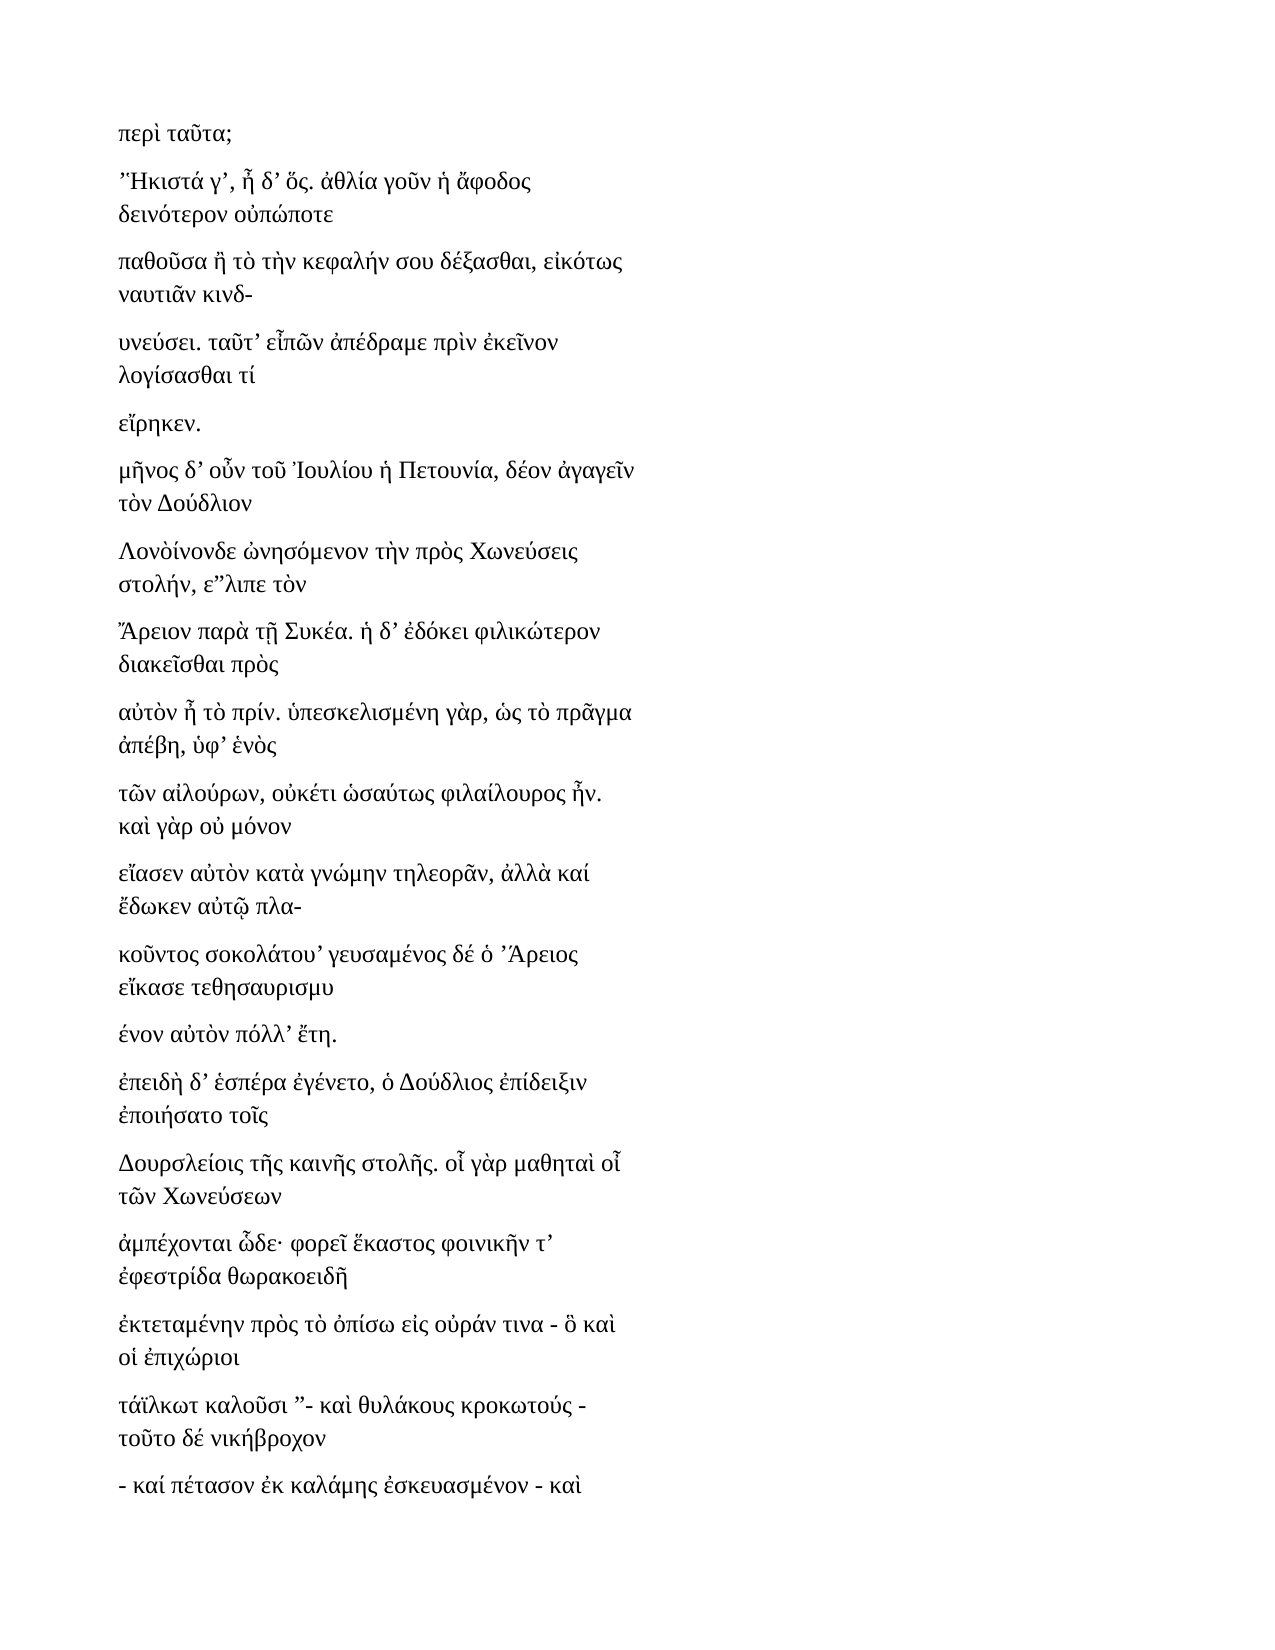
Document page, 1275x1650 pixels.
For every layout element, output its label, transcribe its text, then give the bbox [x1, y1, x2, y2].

table_cell [638, 778, 1157, 858]
table_cell Λονὸίνονδε ὠνησόμενον τὴν πρὸς Χωνεύσεις στολήν, ε”λιπε τὸν [118, 536, 637, 616]
table_cell [638, 1229, 1157, 1309]
table_cell [638, 1020, 1157, 1067]
table_cell παθοῦσα ἢ τὸ τὴν κεφαλήν σου δέξασθαι, εἰκότως ναυτιᾶν κινδ- [118, 246, 637, 327]
table_cell [638, 327, 1157, 408]
table_cell - καί πέτασον ἐκ καλάμης ἐσκευασμένον - καὶ [118, 1470, 637, 1518]
table_cell εἴρηκεν. [118, 408, 637, 455]
table_cell κοῦντος σοκολάτου’ γευσαμένος δέ ὁ ’Άρειος εἴκασε τεθησαυρισμυ [118, 939, 637, 1019]
table_cell Δουρσλείοις τῆς καινῆς στολῆς. οἷ γὰρ μαθηταὶ οἶ τῶν Χωνεύσεων [118, 1148, 637, 1228]
table_cell περὶ ταῦτα; [118, 118, 637, 166]
table_cell υνεύσει. ταῦτ’ εἶπῶν ἀπέδραμε πρὶν ἐκεῖνον λογίσασθαι τί [118, 327, 637, 408]
table_cell [638, 616, 1157, 697]
table_cell [638, 858, 1157, 939]
table_cell αὐτὸν ἦ τὸ πρίν. ὑπεσκελισμένη γὰρ, ὡς τὸ πρᾶγμα ἀπέβη, ὑφ’ ἑνὸς [118, 697, 637, 778]
table_cell [638, 246, 1157, 327]
table_cell τῶν αἰλούρων, οὐκέτι ὡσαύτως φιλαίλουρος ἦν. καὶ γὰρ οὐ μόνον [118, 778, 637, 858]
table_cell ἀμπέχονται ὧδε· φορεῖ ἕκαστος φοινικῆν τ’ ἐφεστρίδα θωρακοειδῆ [118, 1229, 637, 1309]
table_cell [638, 1309, 1157, 1390]
table_cell [638, 1470, 1157, 1518]
table_cell μῆνος δ’ οὖν τοῦ Ἰουλίου ἡ Πετουνία, δέον ἀγαγεῖν τὸν Δούδλιον [118, 455, 637, 536]
table_cell [638, 408, 1157, 455]
table_cell ἐκτεταμένην πρὸς τὸ ὀπίσω εἰς οὐράν τινα - ὃ καὶ οἱ ἐπιχώριοι [118, 1309, 637, 1390]
table_cell [638, 118, 1157, 166]
table_cell [638, 166, 1157, 246]
table_cell Ἄρειον παρὰ τῇ Συκέα. ἡ δ’ ἐδόκει φιλικώτερον διακεῖσθαι πρὸς [118, 616, 637, 697]
table_cell ένον αὐτὸν πόλλ’ ἔτη. [118, 1020, 637, 1067]
table_cell [638, 1148, 1157, 1228]
table_cell [638, 939, 1157, 1019]
table_cell [638, 455, 1157, 536]
table_cell ἐπειδὴ δ’ ἑσπέρα ἐγένετο, ὁ Δούδλιος ἐπίδειξιν ἐποιήσατο τοῖς [118, 1067, 637, 1148]
table_cell εἴασεν αὐτὸν κατὰ γνώμην τηλεορᾶν, ἀλλὰ καί ἔδωκεν αὐτῷ πλα- [118, 858, 637, 939]
table_cell ’Ἡκιστά γ’, ἦ δ’ ὅς. ἀθλία γοῦν ἡ ἄφοδος δεινότερον οὐπώποτε [118, 166, 637, 246]
table_cell [638, 1067, 1157, 1148]
table_cell τάϊλκωτ καλοῦσι ”- καὶ θυλάκους κροκωτούς - τοῦτο δέ νικήβροχον [118, 1390, 637, 1470]
table_cell [638, 697, 1157, 778]
table_cell [638, 536, 1157, 616]
table_cell [638, 1390, 1157, 1470]
